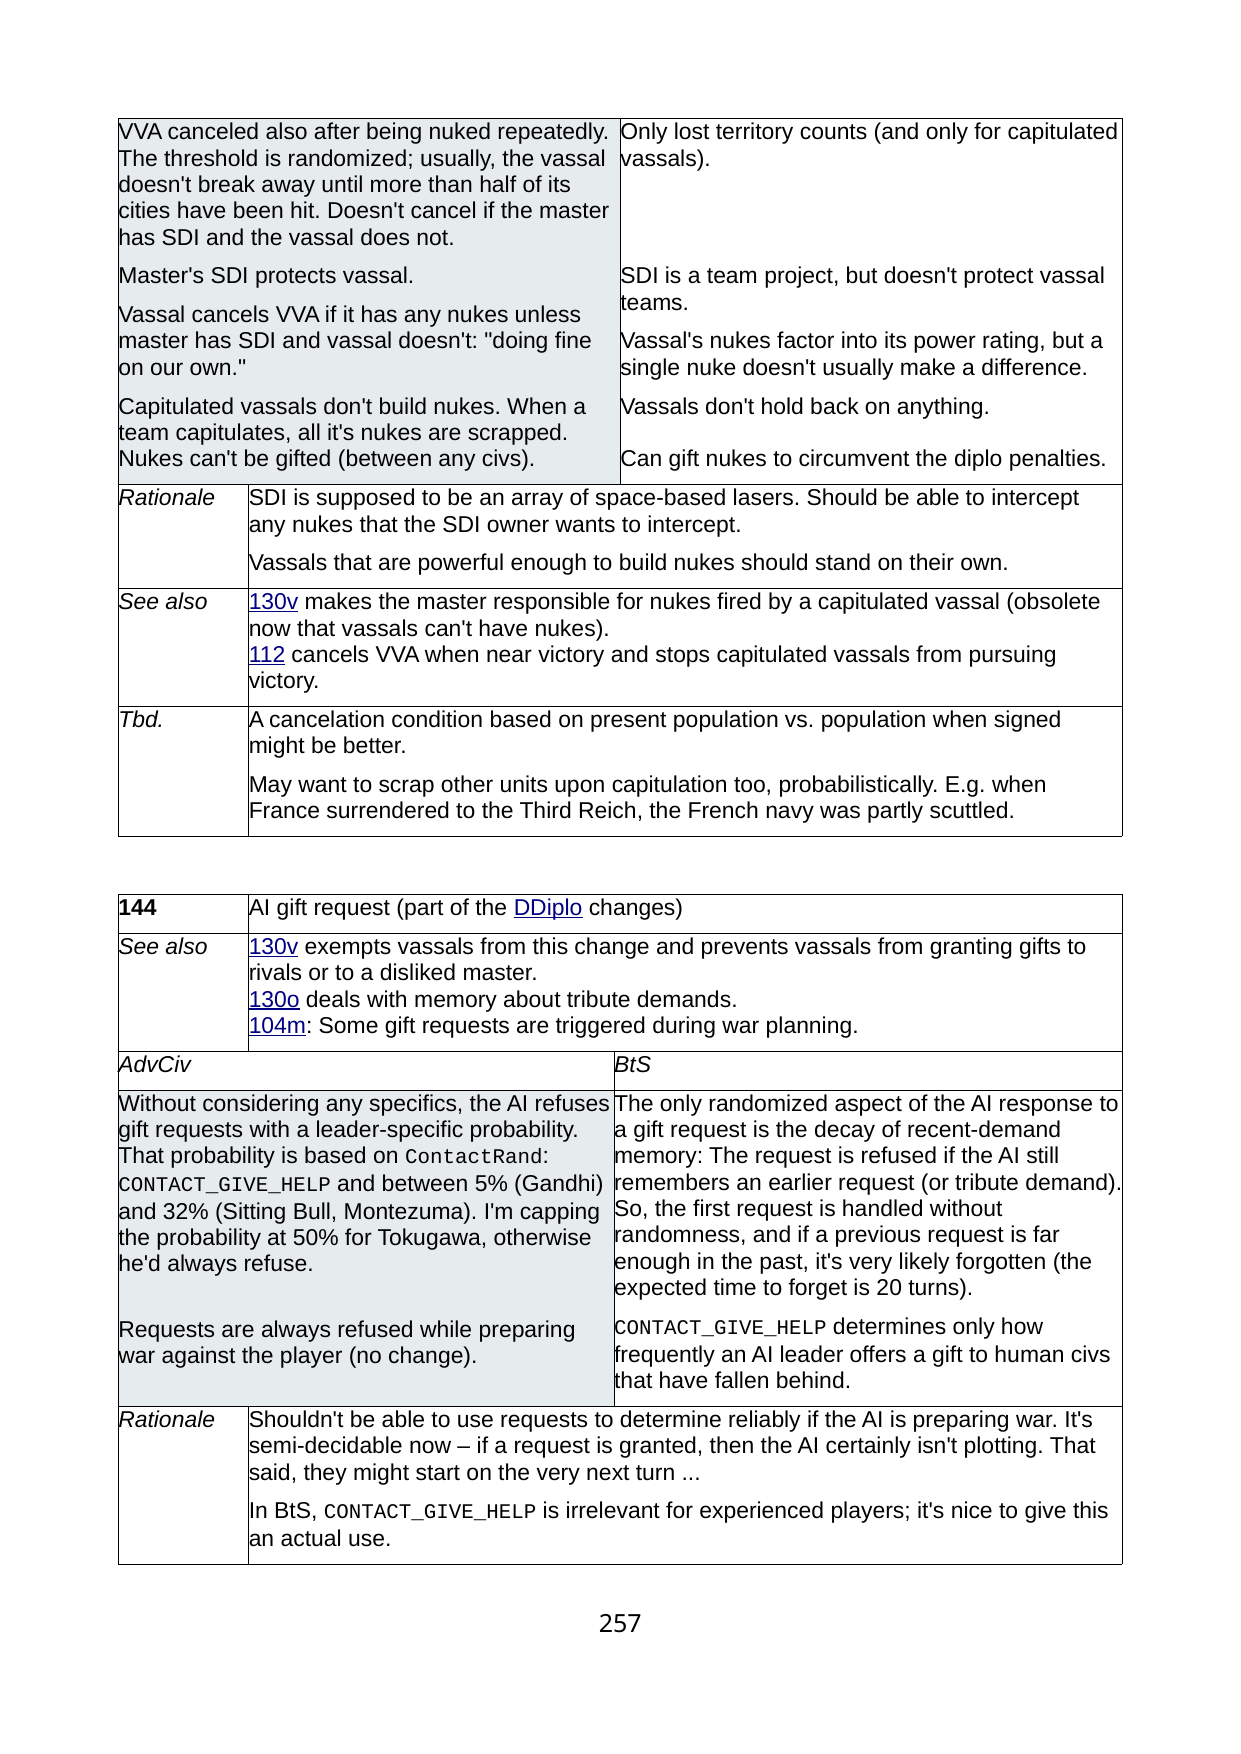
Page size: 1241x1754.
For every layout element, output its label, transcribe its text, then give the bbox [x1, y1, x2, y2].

table_header AI gift request (part of the DDiplo changes) [249, 895, 1122, 933]
table_cell Only lost territory counts (and only for capitulated vassals). SDI is a team project, but doesn't protect vassal teams. Vassal's nukes factor into its power rating, but a single nuke doesn't usually make a difference. Vassals don't hold back on anything. Can gift nukes to circumvent the diplo penalties. [621, 119, 1122, 484]
table_cell AdvCiv [119, 1052, 614, 1089]
table_cell 130v exempts vassals from this change and prevents vassals from granting gifts to rivals or to a disliked master. 130o deals with memory about tribute demands. 104m: Some gift requests are triggered during war planning. [249, 934, 1122, 1051]
table_cell SDI is supposed to be an array of space-based lasers. Should be able to intercept any nukes that the SDI owner wants to intercept. Vassals that are powerful enough to build nukes should stand on their own. [249, 485, 1122, 588]
table_cell Shouldn't be able to use requests to determine reliably if the AI is preparing war. It's semi-decidable now – if a request is granted, then the AI certainly isn't plotting. That said, they might start on the very next turn ... In BtS, CONTACT_GIVE_HELP is irrelevant for experienced players; it's nice to give this an actual use. [249, 1407, 1122, 1564]
table_cell VVA canceled also after being nuked repeatedly. The threshold is randomized; usually, the vassal doesn't break away until more than half of its cities have been hit. Doesn't cancel if the master has SDI and the vassal does not. Master's SDI protects vassal. Vassal cancels VVA if it has any nukes unless master has SDI and vassal doesn't: "doing fine on our own." Capitulated vassals don't build nukes. When a team capitulates, all it's nukes are scrapped. Nukes can't be gifted (between any civs). [119, 119, 620, 484]
table_cell Without considering any specifics, the AI refuses gift requests with a leader-specific probability. That probability is based on ContactRand: CONTACT_GIVE_HELP and between 5% (Gandhi) and 32% (Sitting Bull, Montezuma). I'm capping the probability at 50% for Tokugawa, otherwise he'd always refuse. Requests are always refused while preparing war against the player (no change). [119, 1091, 614, 1406]
table_header 144 [119, 895, 248, 933]
table_cell The only randomized aspect of the AI response to a gift request is the decay of recent-demand memory: The request is refused if the AI still remembers an earlier request (or tribute demand). So, the first request is handled without randomness, and if a previous request is far enough in the past, it's very likely forgotten (the expected time to forget is 20 turns). CONTACT_GIVE_HELP determines only how frequently an AI leader offers a gift to human civs that have fallen behind. [615, 1091, 1122, 1406]
table_cell 130v makes the master responsible for nukes fired by a capitulated vassal (obsolete now that vassals can't have nukes). 112 cancels VVA when near victory and stops capitulated vassals from pursuing victory. [249, 589, 1122, 706]
table_cell Rationale [119, 1407, 248, 1564]
table_cell Rationale [119, 485, 248, 588]
table_cell BtS [615, 1052, 1122, 1089]
table_cell See also [119, 589, 248, 706]
table_cell Tbd. [119, 707, 248, 836]
table_cell See also [119, 934, 248, 1051]
table_cell A cancelation condition based on present population vs. population when signed might be better. May want to scrap other units upon capitulation too, probabilistically. E.g. when France surrendered to the Third Reich, the French navy was partly scuttled. [249, 707, 1122, 836]
